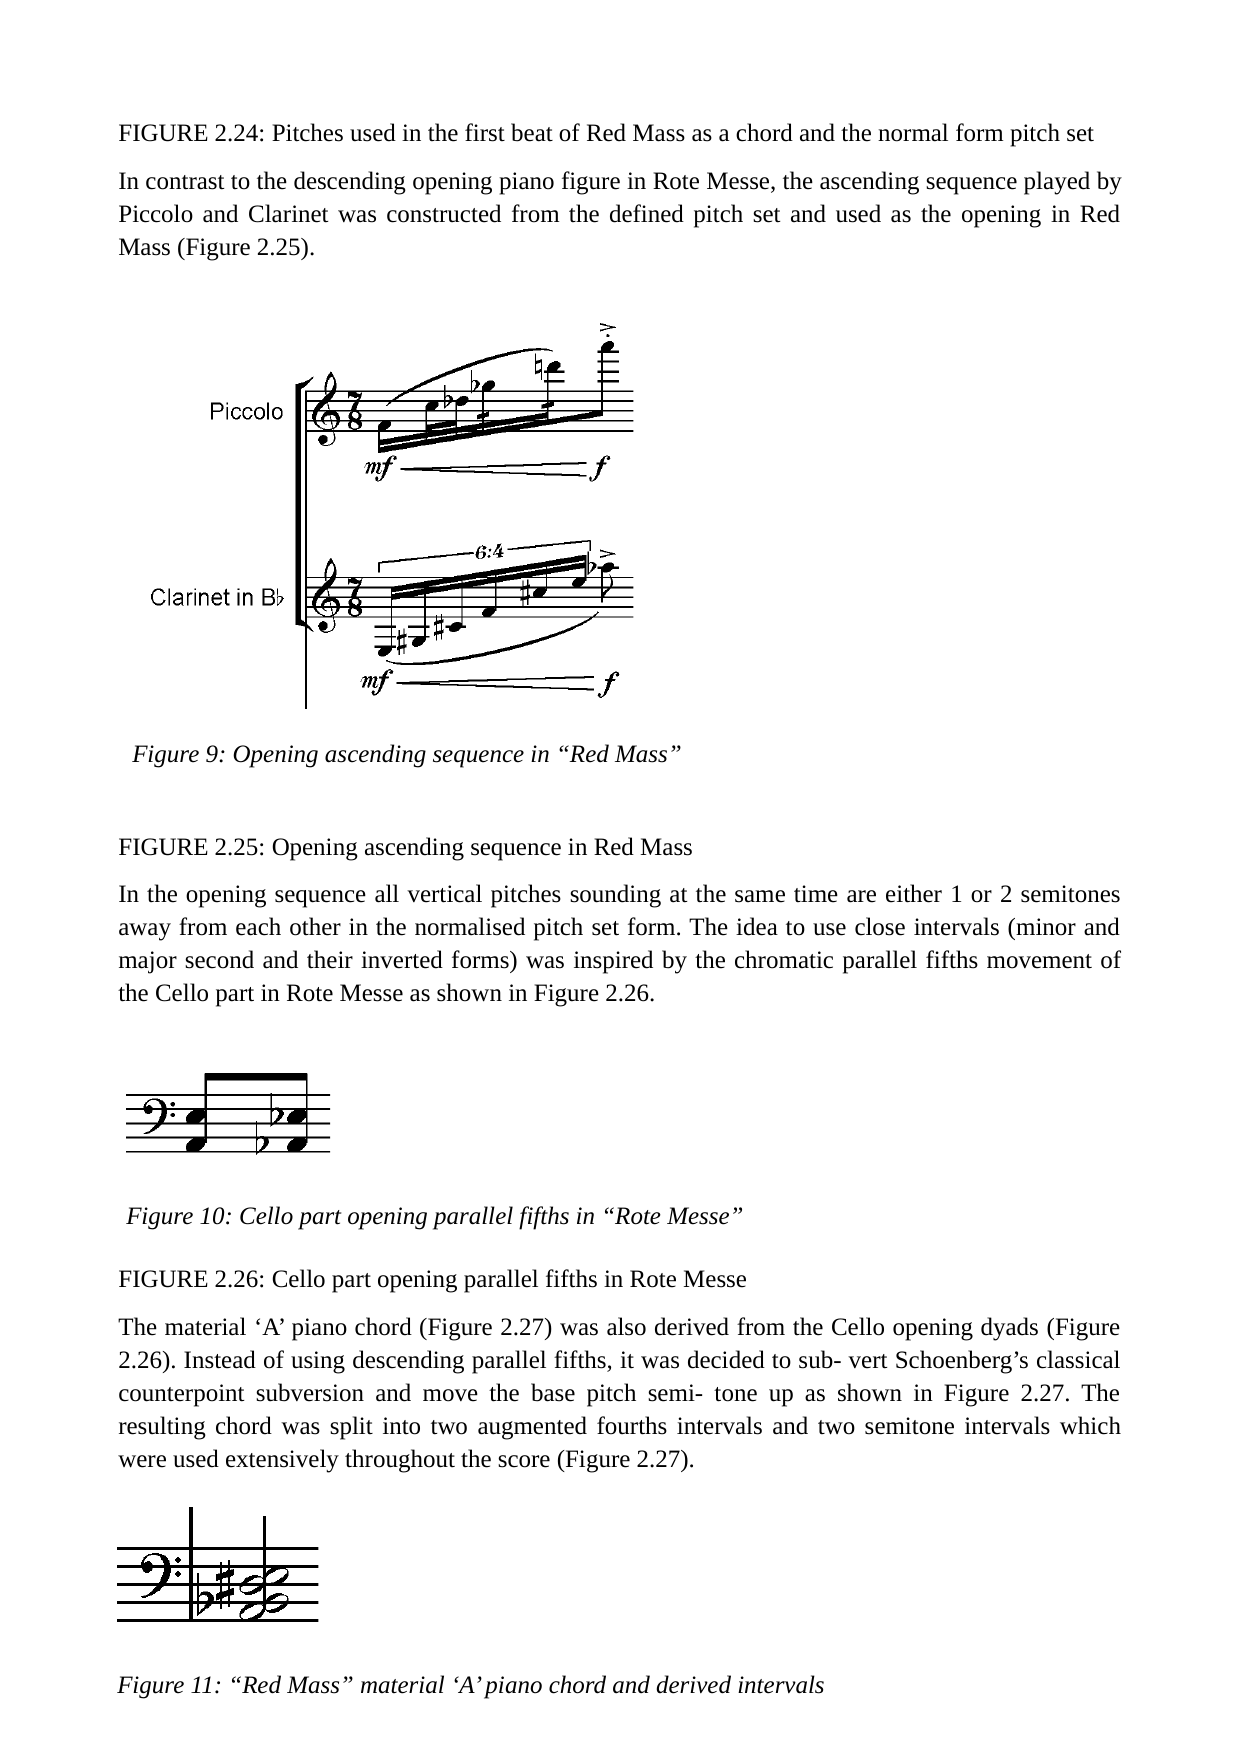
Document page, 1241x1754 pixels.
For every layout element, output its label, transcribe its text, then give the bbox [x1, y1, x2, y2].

text Figure 9: Opening ascending sequence in “Red Mass” [132, 739, 801, 768]
text Figure 11: “Red Mass” material ‘A’ piano chord and derived intervals [117, 1670, 993, 1699]
text FIGURE 2.25: Opening ascending sequence in Red Mass [118, 832, 1122, 861]
text Figure 10: Cello part opening parallel fifths in “Rote Messe” [126, 1201, 943, 1229]
picture [126, 1043, 331, 1171]
text In the opening sequence all vertical pitches sounding at the same time are either 1 or 2 semitones away from each other in the normalised pitch set form. The idea to use close intervals (minor and major second and their inverted forms) was inspired by the chromatic parallel fifths movement of the Cello part in Rote Messe as shown in Figure 2.26. [118, 879, 1122, 1007]
text FIGURE 2.24: Pitches used in the first beat of Red Mass as a chord and the normal form pitch set [118, 118, 1122, 147]
text FIGURE 2.26: Cello part opening parallel fifths in Rote Messe [118, 1264, 1122, 1293]
text In contrast to the descending opening piano figure in Rote Messe, the ascending sequence played by Piccolo and Clarinet was constructed from the defined pitch set and used as the opening in Red Mass (Figure 2.25). [118, 166, 1122, 261]
picture [132, 316, 634, 709]
text The material ‘A’ piano chord (Figure 2.27) was also derived from the Cello opening dyads (Figure 2.26). Instead of using descending parallel fifths, it was decided to sub- vert Schoenberg’s classical counterpoint subversion and move the base pitch semi- tone up as shown in Figure 2.27. The resulting chord was split into two augmented fourths intervals and two semitone intervals which were used extensively throughout the score (Figure 2.27). [118, 1312, 1122, 1472]
picture [117, 1507, 319, 1640]
